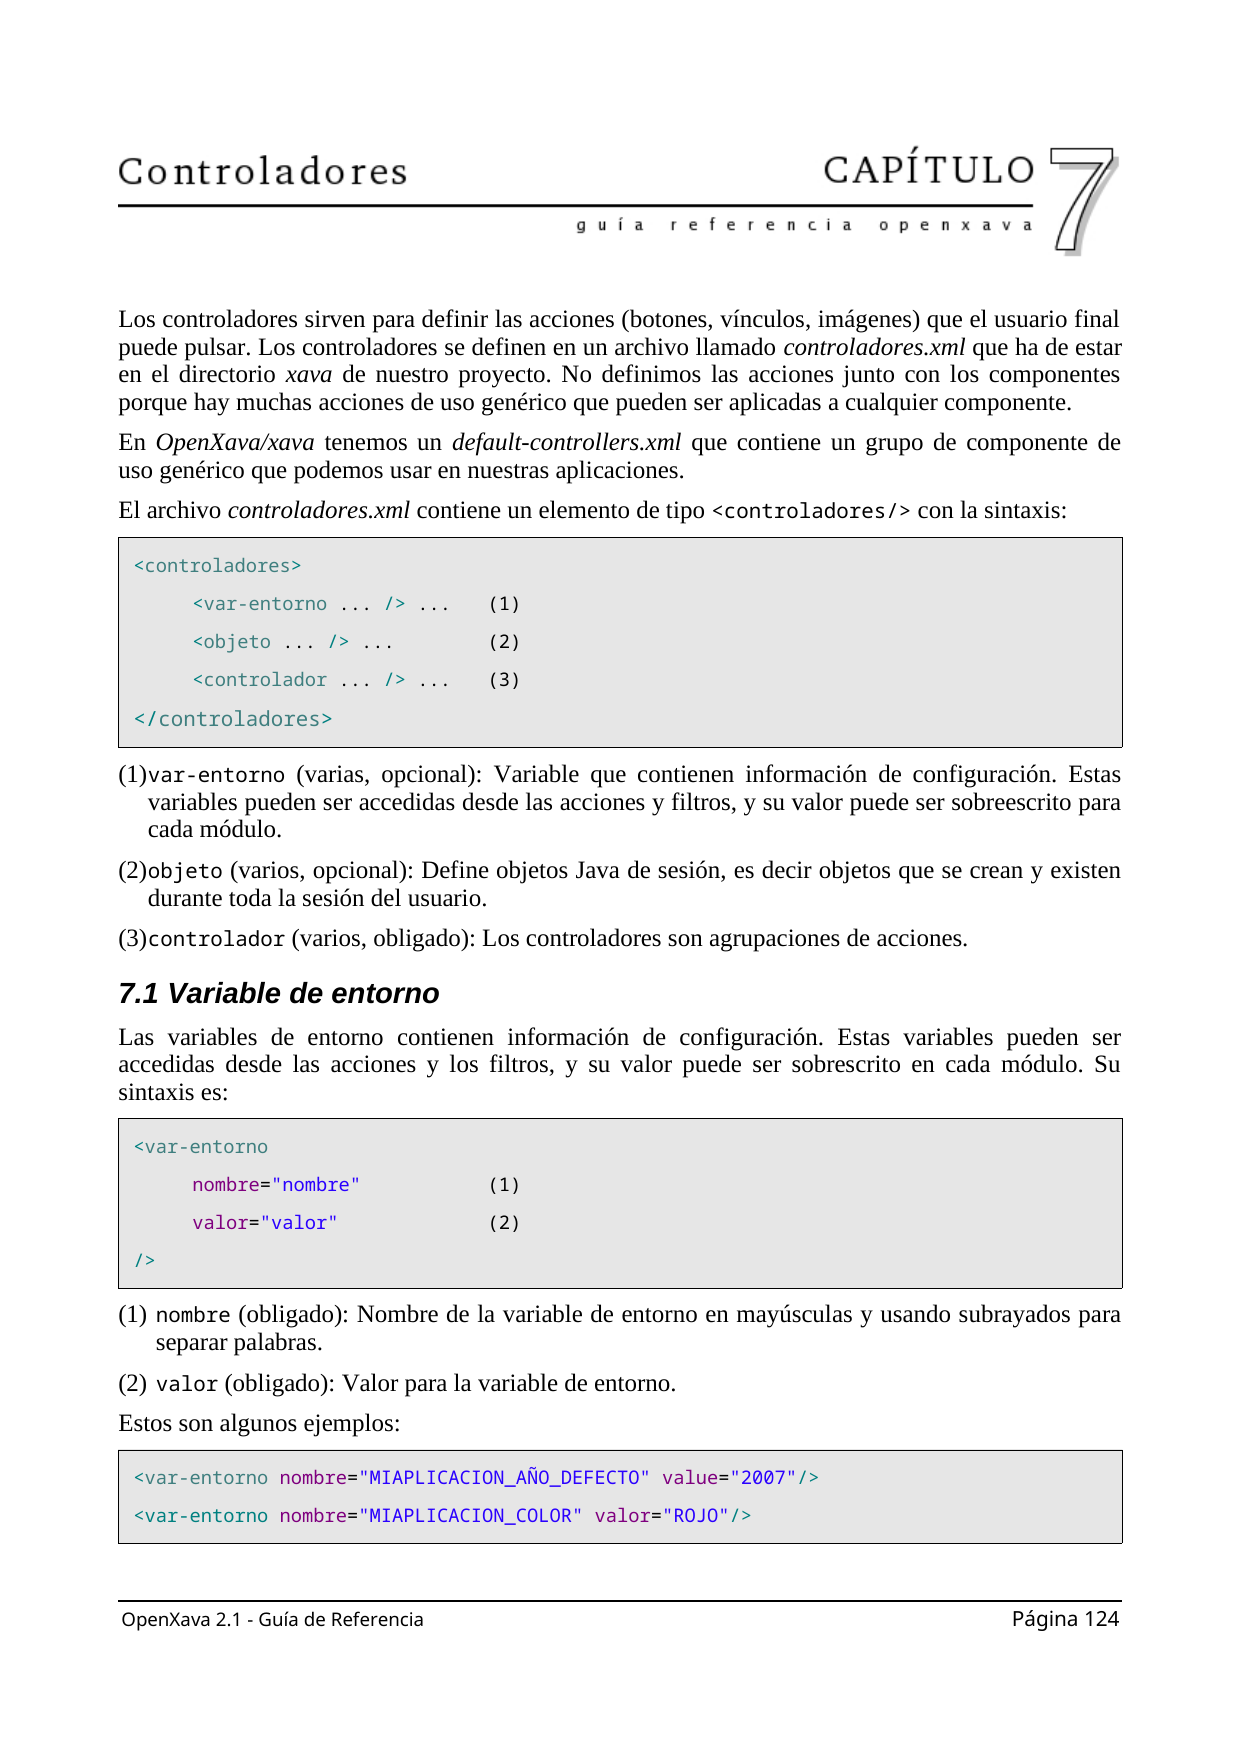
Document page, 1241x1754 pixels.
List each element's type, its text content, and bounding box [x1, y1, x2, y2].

text <controlador ... /> ... (3) [119, 651, 1122, 689]
text </controladores> [119, 689, 1122, 747]
subtitle Variable de entorno [118, 977, 1122, 1010]
subtitle Controladores [118, 288, 1122, 293]
text <objeto ... /> ... (2) [119, 613, 1122, 651]
list valor (obligado): Valor para la variable de entorno. [118, 1369, 1122, 1397]
text /> [119, 1232, 1122, 1288]
text En OpenXava/xava tenemos un default-controllers.xml que contiene un grupo de componente de uso genérico que podemos usar en nuestras aplicaciones. [118, 428, 1122, 484]
text <var-entorno ... /> ... (1) [119, 575, 1122, 613]
text Las variables de entorno contienen información de configuración. Estas variables pueden ser accedidas desde las acciones y los filtros, y su valor puede ser sobrescrito en cada módulo. Su sintaxis es: [118, 1023, 1122, 1106]
text valor="valor" (2) [119, 1194, 1122, 1232]
text <controladores> [119, 538, 1122, 575]
list controlador (varios, obligado): Los controladores son agrupaciones de acciones. [118, 924, 1122, 952]
text <var-entorno nombre="MIAPLICACION_COLOR" valor="ROJO"/> [119, 1488, 1122, 1543]
text Estos son algunos ejemplos: [118, 1409, 1122, 1437]
list objeto (varios, opcional): Define objetos Java de sesión, es decir objetos que se crean y existen durante toda la sesión del usuario. [118, 856, 1122, 912]
text Los controladores sirven para definir las acciones (botones, vínculos, imágenes) que el usuario final puede pulsar. Los controladores se definen en un archivo llamado controladores.xml que ha de estar en el directorio xava de nuestro proyecto. No definimos las acciones junto con los componentes porque hay muchas acciones de uso genérico que pueden ser aplicadas a cualquier componente. [118, 305, 1122, 416]
list var-entorno (varias, opcional): Variable que contienen información de configuración. Estas variables pueden ser accedidas desde las acciones y filtros, y su valor puede ser sobreescrito para cada módulo. [118, 760, 1122, 843]
list nombre (obligado): Nombre de la variable de entorno en mayúsculas y usando subrayados para separar palabras. [118, 1300, 1122, 1356]
text <var-entorno nombre="MIAPLICACION_AÑO_DEFECTO" value="2007"/> [119, 1451, 1122, 1488]
picture [118, 118, 1122, 288]
text <var-entorno [119, 1119, 1122, 1156]
text El archivo controladores.xml contiene un elemento de tipo <controladores/> con la sintaxis: [118, 496, 1122, 524]
text nombre="nombre" (1) [119, 1156, 1122, 1194]
